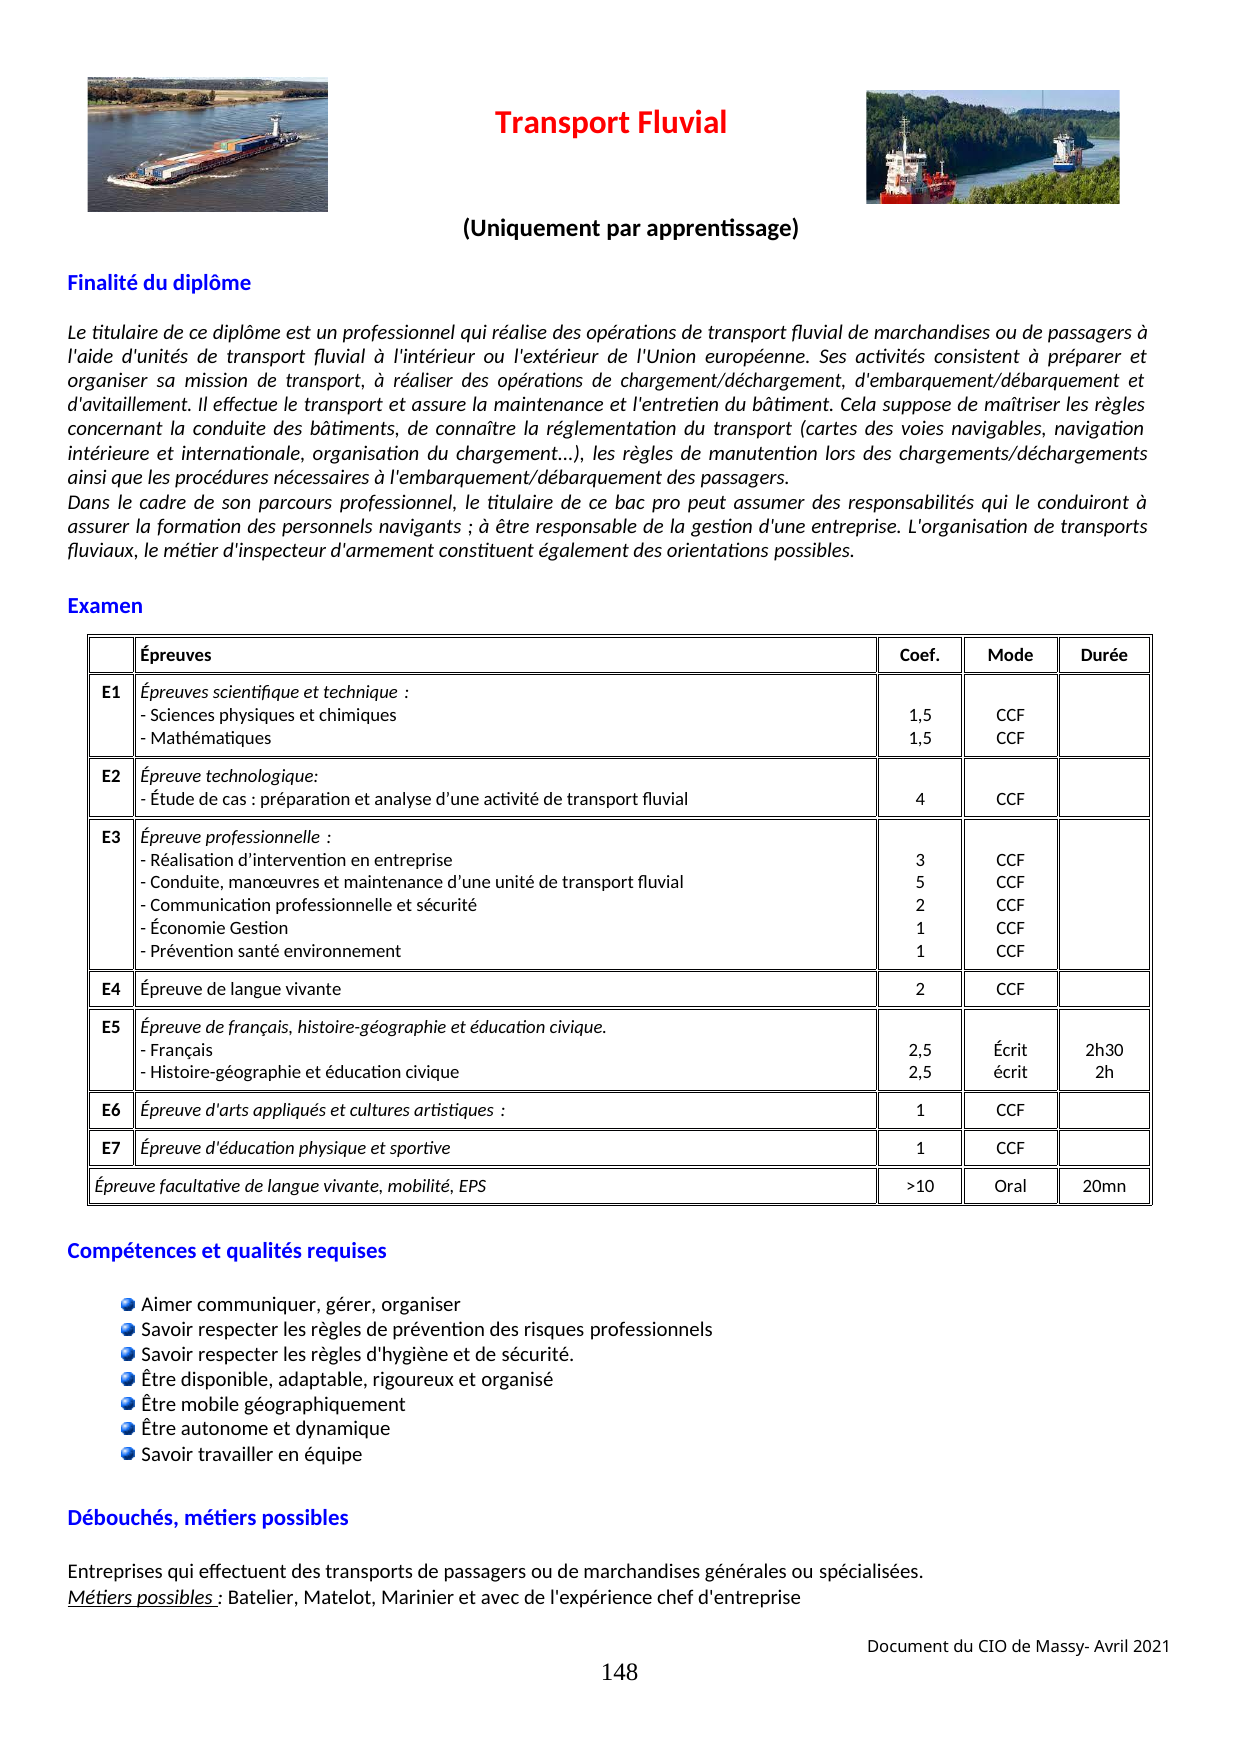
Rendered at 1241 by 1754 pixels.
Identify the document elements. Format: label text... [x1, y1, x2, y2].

table_header Épreuves [136, 638, 876, 672]
table_cell E1 [90, 675, 133, 756]
table_cell CCF [965, 1093, 1057, 1127]
table_cell >10 [879, 1169, 961, 1203]
table_cell CCF [965, 1131, 1057, 1165]
table_cell 2h30 2h [1060, 1010, 1149, 1090]
list Savoir travailler en équipe [121, 1441, 1171, 1466]
list Aimer communiquer, gérer, organiser [121, 1292, 1171, 1317]
table_cell 1 [879, 1093, 961, 1127]
picture [866, 90, 1120, 204]
table_cell CCF CCF [965, 675, 1057, 756]
subtitle Le titulaire de ce diplôme est un professionnel qui réalise des opérations de transport fluvial de marchandises ou de passagers à l'aide d'unités de transport fluvial à l'intérieur ou l'extérieur de l'Union européenne. Ses activités consistent à préparer et organiser sa mission de transport, à réaliser des opérations de chargement/déchargement, d'embarquement/débarquement et d'avitaillement. Il effectue le transport et assure la maintenance et l'entretien du bâtiment. Cela suppose de maîtriser les règles concernant la conduite des bâtiments, de connaître la réglementation du transport (cartes des voies navigables, navigation intérieure et internationale, organisation du chargement...), les règles de manutention lors des chargements/déchargements ainsi que les procédures nécessaires à l'embarquement/débarquement des passagers. [67, 319, 1148, 489]
table_cell 20mn [1060, 1169, 1149, 1203]
picture [121, 1298, 135, 1311]
table_header Coef. [879, 638, 961, 672]
table_cell CCF CCF CCF CCF CCF [965, 820, 1057, 968]
table_cell 4 [879, 759, 961, 816]
table_cell Épreuve de langue vivante [136, 972, 876, 1006]
table_cell 2,5 2,5 [879, 1010, 961, 1090]
table_cell E3 [90, 820, 133, 968]
table_cell Oral [965, 1169, 1057, 1203]
table_cell CCF [965, 972, 1057, 1006]
list Savoir respecter les règles d'hygiène et de sécurité. [121, 1342, 1171, 1366]
table_cell E5 [90, 1010, 133, 1090]
table_cell Épreuve professionnelle : - Réalisation d’intervention en entreprise - Conduite, manœuvres et maintenance d’une unité de transport fluvial - Communication professionnelle et sécurité - Économie Gestion - Prévention santé environnement [136, 820, 876, 968]
table_cell Épreuves scientifique et technique : - Sciences physiques et chimiques - Mathématiques [136, 675, 876, 756]
table_cell E2 [90, 759, 133, 816]
text Métiers possibles : Batelier, Matelot, Marinier et avec de l'expérience chef d'entreprise [67, 1584, 1171, 1609]
picture [121, 1422, 135, 1435]
picture [121, 1397, 135, 1410]
table_cell Épreuve d'arts appliqués et cultures artistiques : [136, 1093, 876, 1127]
table_cell Épreuve technologique: - Étude de cas : préparation et analyse d’une activité de transport fluvial [136, 759, 876, 816]
picture [121, 1447, 135, 1460]
table_cell E7 [90, 1131, 133, 1165]
table_cell [1060, 759, 1149, 816]
table_cell [1060, 675, 1149, 756]
picture [87, 77, 328, 212]
table_cell 1,5 1,5 [879, 675, 961, 756]
list Être autonome et dynamique [121, 1416, 1171, 1441]
list Entreprises qui effectuent des transports de passagers ou de marchandises générales ou spécialisées. [51, 1559, 1171, 1584]
table_cell Épreuve de français, histoire-géographie et éducation civique. - Français - Histoire-géographie et éducation civique [136, 1010, 876, 1090]
table_cell E4 [90, 972, 133, 1006]
table_cell Écrit écrit [965, 1010, 1057, 1090]
text Finalité du diplôme [67, 268, 1171, 296]
list Savoir respecter les règles de prévention des risques professionnels [121, 1317, 1171, 1342]
table_cell [1060, 820, 1149, 968]
table_cell Épreuve d'éducation physique et sportive [136, 1131, 876, 1165]
table_cell [1060, 1131, 1149, 1165]
text Dans le cadre de son parcours professionnel, le titulaire de ce bac pro peut assumer des responsabilités qui le conduiront à assurer la formation des personnels navigants ; à être responsable de la gestion d'une entreprise. L'organisation de transports fluviaux, le métier d'inspecteur d'armement constituent également des orientations possibles. [67, 489, 1148, 563]
table_cell Épreuve facultative de langue vivante, mobilité, EPS [90, 1169, 876, 1203]
text (Uniquement par apprentissage) [91, 176, 1171, 243]
table_header Mode [965, 638, 1057, 672]
table_cell [1060, 972, 1149, 1006]
table_cell 1 [879, 1131, 961, 1165]
table_cell 2 [879, 972, 961, 1006]
table_cell [1060, 1093, 1149, 1127]
list Être mobile géographiquement [121, 1391, 1171, 1416]
picture [121, 1347, 135, 1361]
table_cell CCF [965, 759, 1057, 816]
table_cell E6 [90, 1093, 133, 1127]
picture [121, 1323, 135, 1336]
table_header [90, 638, 133, 672]
list Être disponible, adaptable, rigoureux et organisé [121, 1366, 1171, 1391]
table_header Durée [1060, 638, 1149, 672]
picture [121, 1372, 135, 1386]
text Compétences et qualités requises [67, 1236, 1171, 1264]
subtitle Débouchés, métiers possibles [67, 1503, 1171, 1531]
table_cell 3 5 2 1 1 [879, 820, 961, 968]
text Examen [67, 591, 1171, 619]
